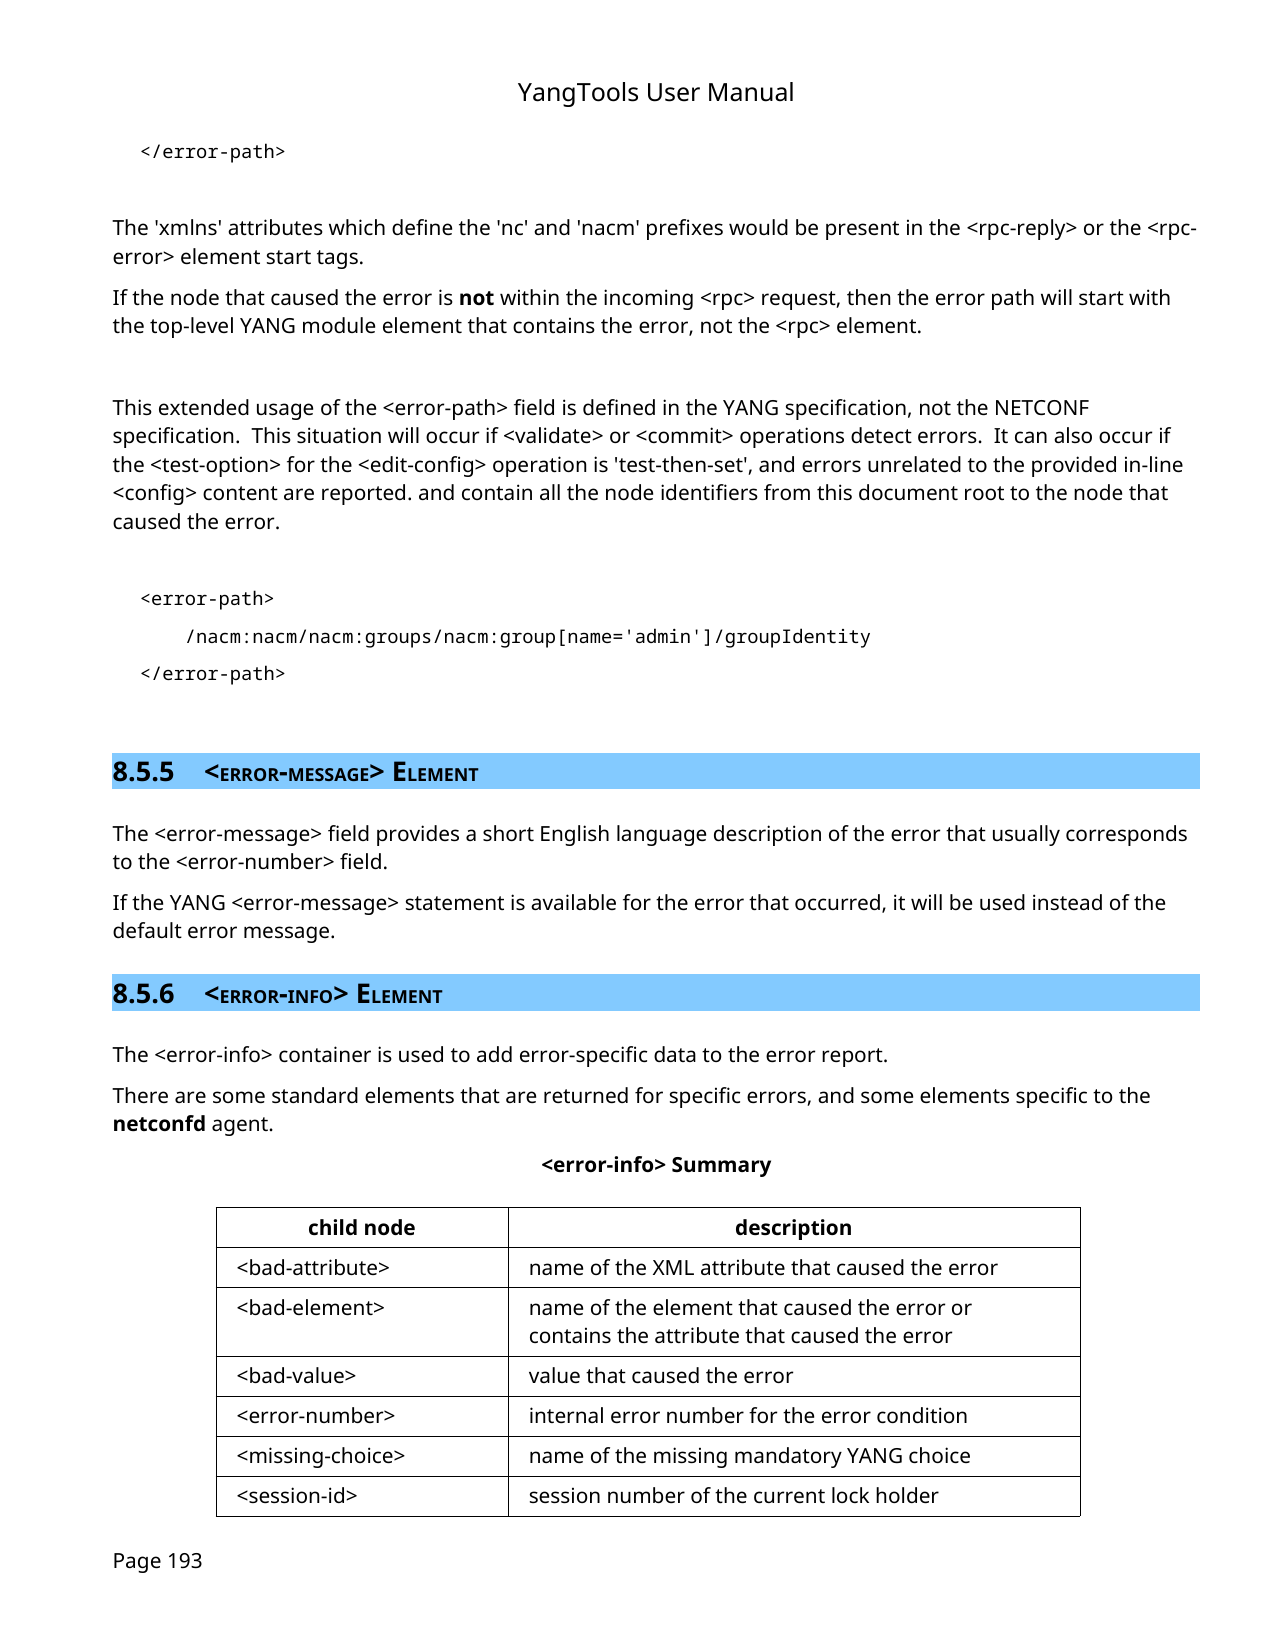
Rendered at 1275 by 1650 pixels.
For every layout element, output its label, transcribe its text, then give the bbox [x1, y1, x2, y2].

table_cell <error-number> [217, 1397, 508, 1436]
table_cell <missing-choice> [217, 1437, 508, 1476]
table_cell name of the missing mandatory YANG choice [509, 1437, 1080, 1476]
text /nacm:nacm/nacm:groups/nacm:group[name='admin']/groupIdentity [139, 623, 1200, 648]
table_cell name of the element that caused the error or contains the attribute that caused the error [509, 1288, 1080, 1356]
table_cell <bad-value> [217, 1357, 508, 1396]
table_cell <bad-element> [217, 1288, 508, 1356]
text There are some standard elements that are returned for specific errors, and some elements specific to the netconfd agent. [112, 1081, 1200, 1138]
text If the node that caused the error is not within the incoming <rpc> request, then the error path will start with the top-level YANG module element that contains the error, not the <rpc> element. [112, 283, 1200, 340]
subtitle <error-info> Element [112, 974, 1200, 1011]
text </error-path> [139, 660, 1200, 686]
text If the YANG <error-message> statement is available for the error that occurred, it will be used instead of the default error message. [112, 888, 1200, 945]
subtitle <error-info> Summary [127, 1150, 1185, 1179]
table_cell internal error number for the error condition [509, 1397, 1080, 1436]
table_cell session number of the current lock holder [509, 1477, 1080, 1516]
text The <error-info> container is used to add error-specific data to the error report. [112, 1040, 1200, 1068]
text The <error-message> field provides a short English language description of the error that usually corresponds to the <error-number> field. [112, 819, 1200, 876]
table_cell value that caused the error [509, 1357, 1080, 1396]
table_cell <session-id> [217, 1477, 508, 1516]
text This extended usage of the <error-path> field is defined in the YANG specification, not the NETCONF specification. This situation will occur if <validate> or <commit> operations detect errors. It can also occur if the <test-option> for the <edit-config> operation is 'test-then-set', and errors unrelated to the provided in-line <config> content are reported. and contain all the node identifiers from this document root to the node that caused the error. [112, 393, 1200, 535]
table_header child node [217, 1208, 508, 1247]
table_cell name of the XML attribute that caused the error [509, 1248, 1080, 1287]
text The 'xmlns' attributes which define the 'nc' and 'nacm' prefixes would be present in the <rpc-reply> or the <rpc-error> element start tags. [112, 213, 1200, 270]
text <error-path> [139, 585, 1200, 611]
table_header description [509, 1208, 1080, 1247]
table_cell <bad-attribute> [217, 1248, 508, 1287]
subtitle <error-message> Element [112, 753, 1200, 789]
text </error-path> [139, 138, 1200, 164]
